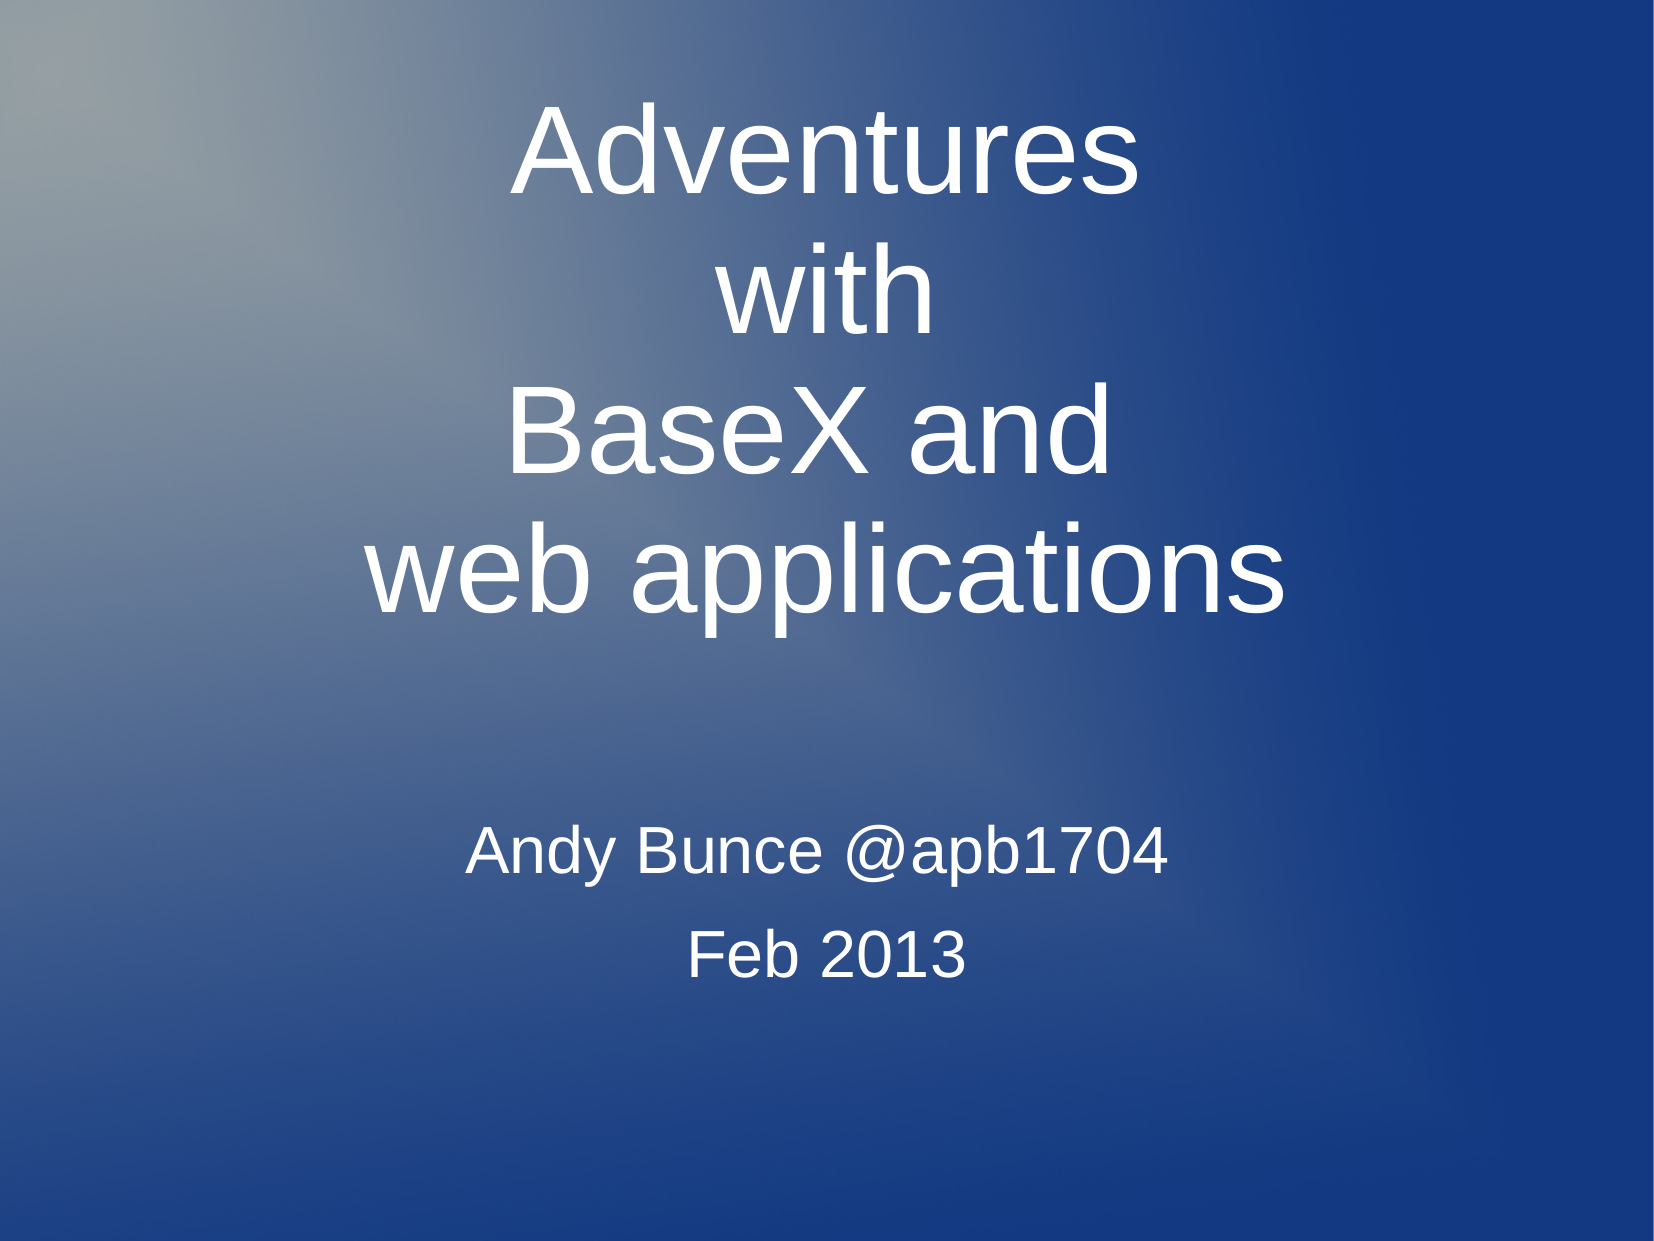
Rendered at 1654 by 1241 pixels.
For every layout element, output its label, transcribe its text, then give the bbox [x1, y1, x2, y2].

picture [0, 0, 1654, 1241]
list Andy Bunce @apb1704 Feb 2013 [82, 708, 1571, 1097]
title Adventures with BaseX and web applications [82, 80, 1571, 640]
